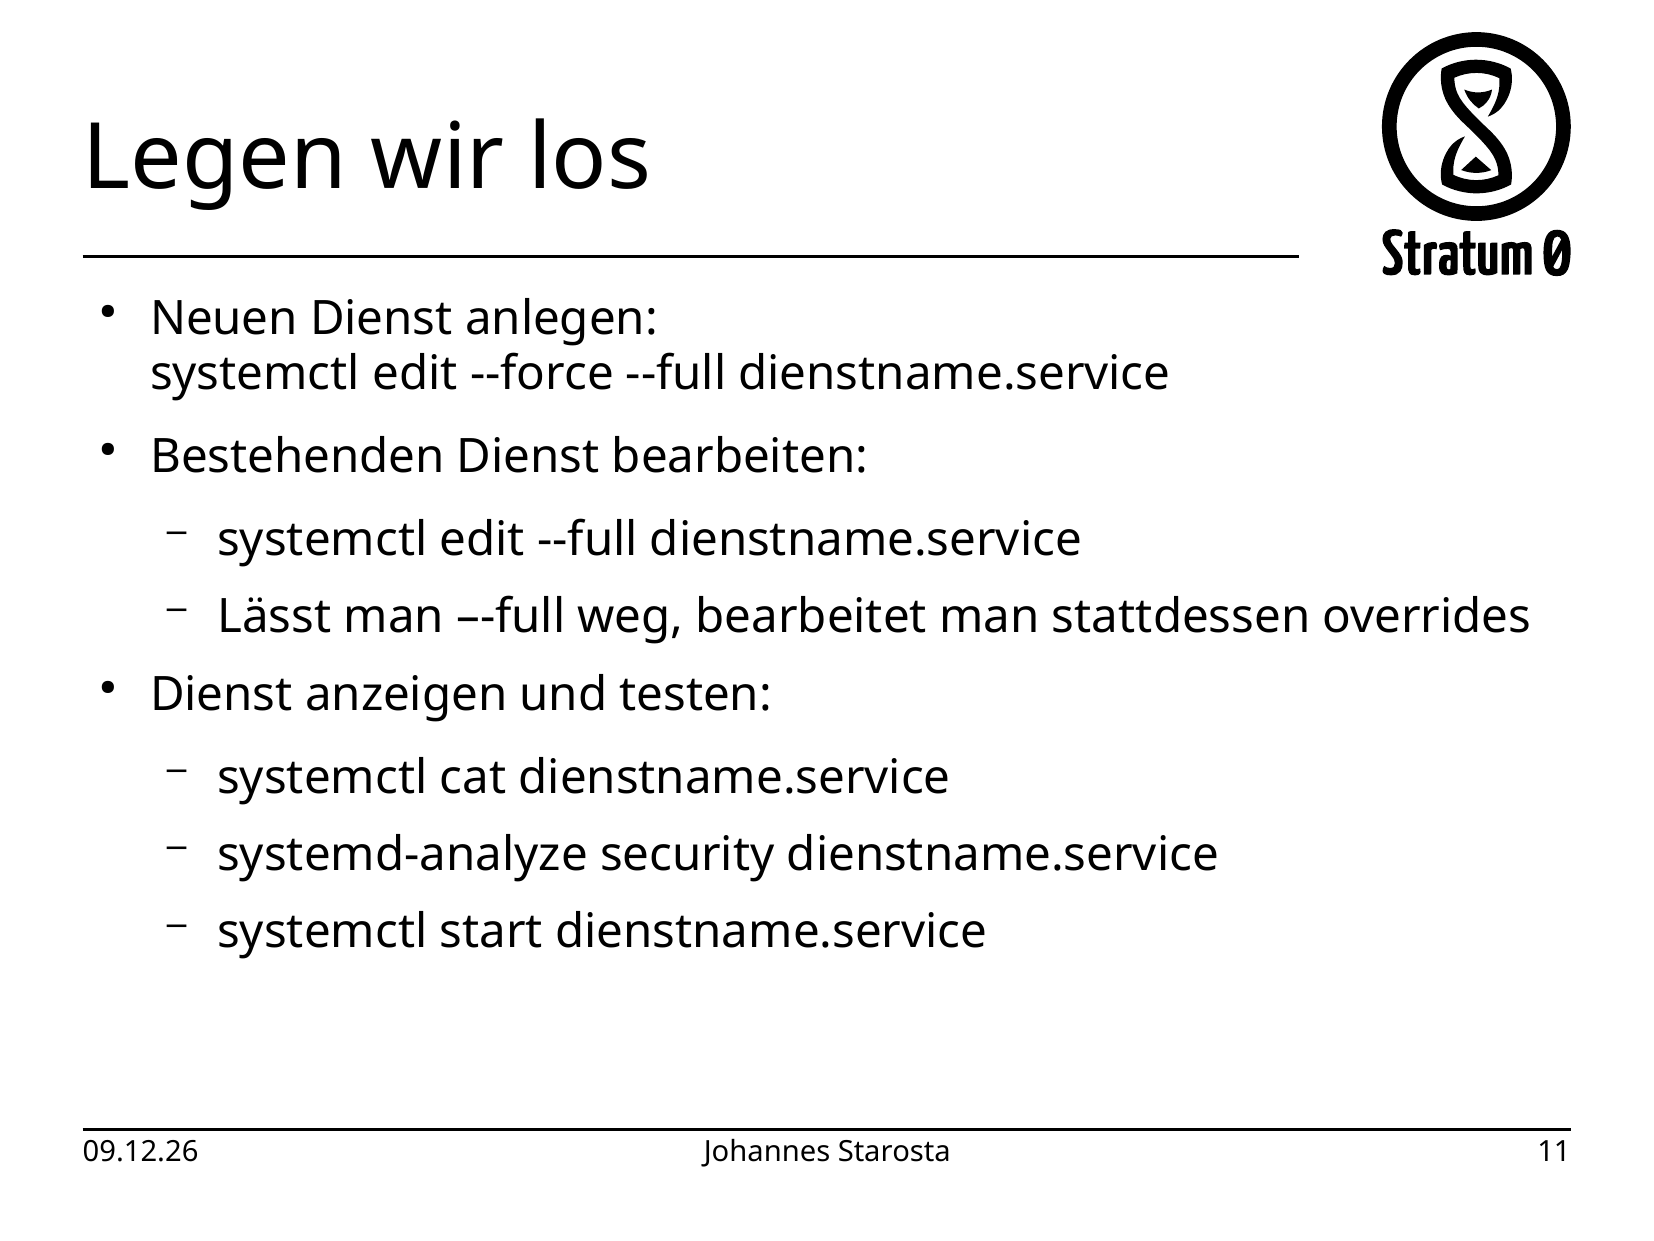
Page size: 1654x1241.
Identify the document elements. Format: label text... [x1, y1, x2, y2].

list Neuen Dienst anlegen: systemctl edit --force --full dienstname.service Bestehenden Dienst bearbeiten: systemctl edit --full dienstname.service Lässt man –-full weg, bearbeitet man stattdessen overrides Dienst anzeigen und testen: systemctl cat dienstname.service systemd-analyze security dienstname.service systemctl start dienstname.service [82, 290, 1538, 1010]
title Legen wir los [82, 49, 1300, 257]
